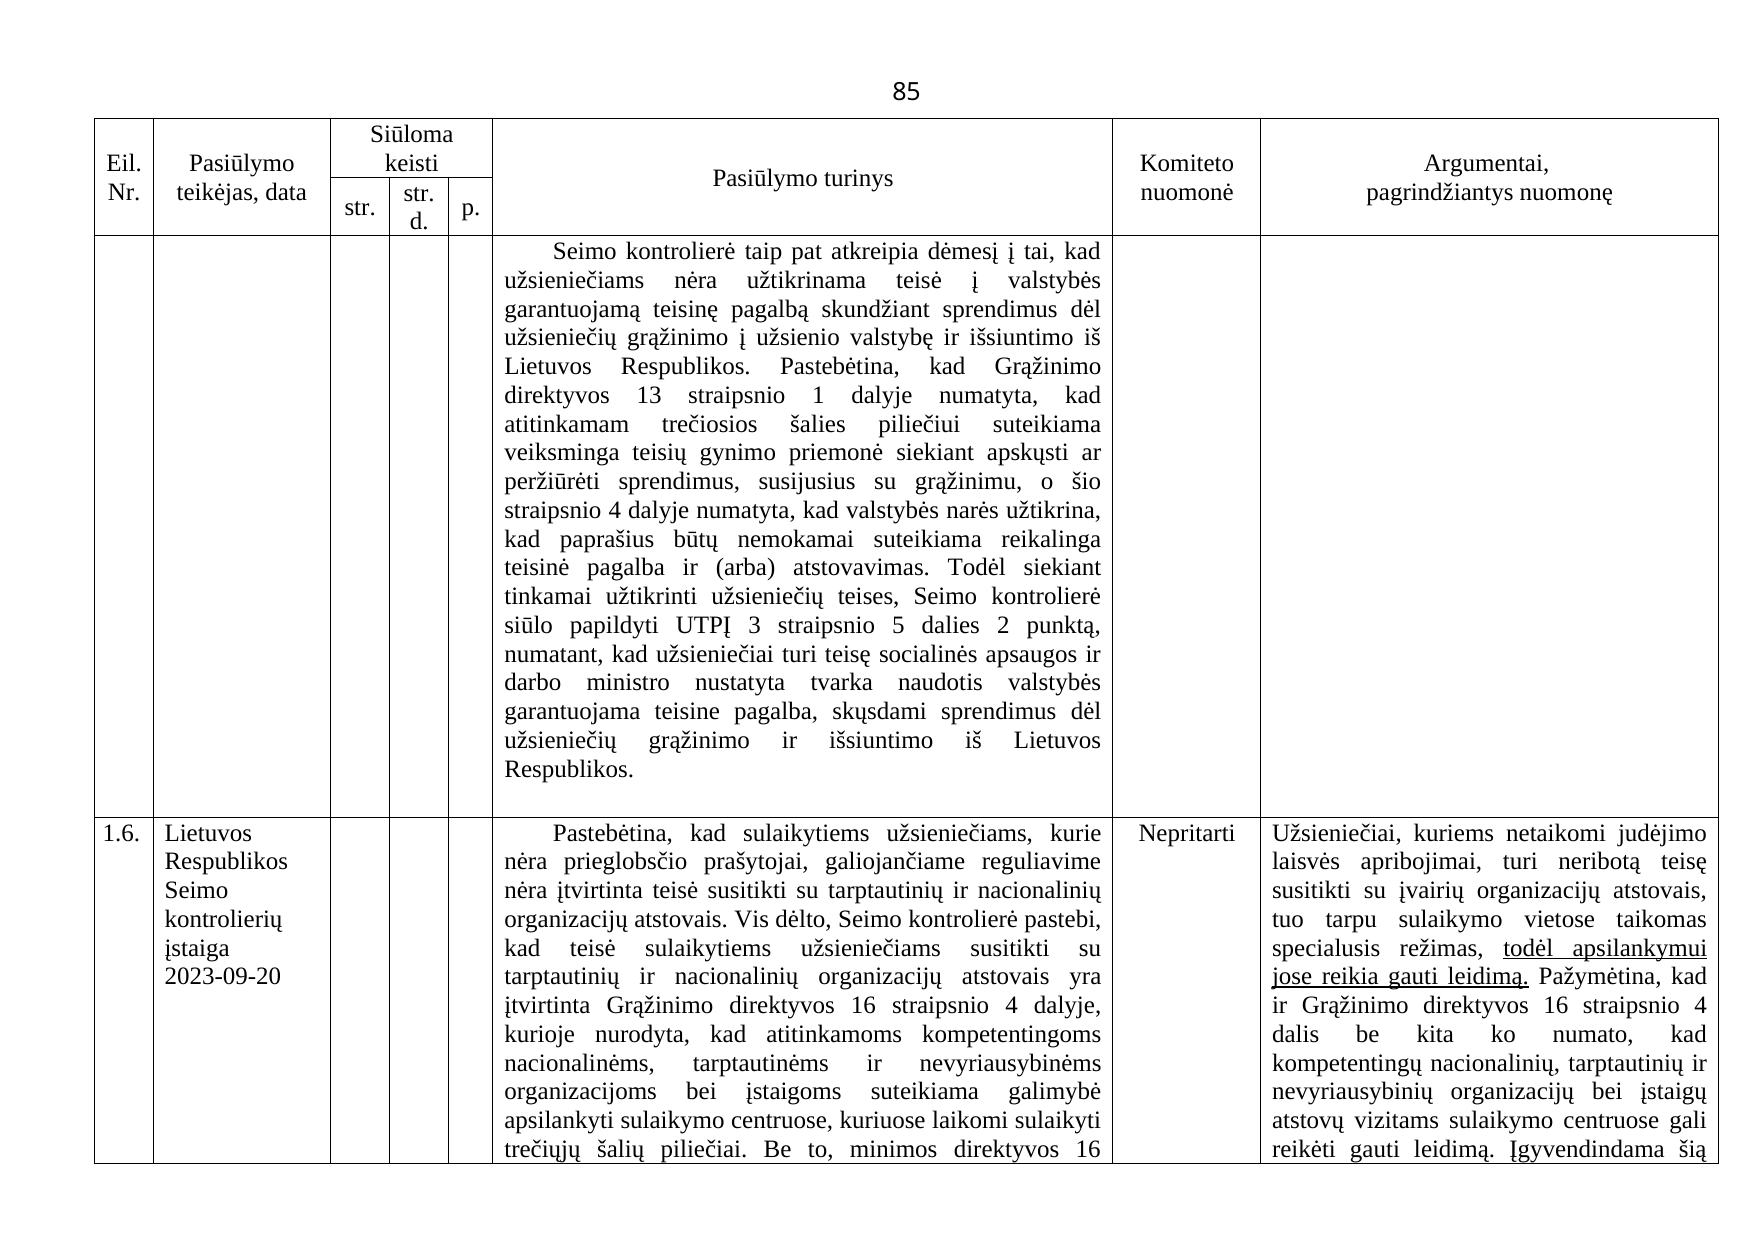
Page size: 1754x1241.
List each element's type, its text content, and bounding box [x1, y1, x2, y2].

table_cell Užsieniečiai, kuriems netaikomi judėjimo laisvės apribojimai, turi neribotą teisę susitikti su įvairių organizacijų atstovais, tuo tarpu sulaikymo vietose taikomas specialusis režimas, todėl apsilankymui jose reikia gauti leidimą. Pažymėtina, kad ir Grąžinimo direktyvos 16 straipsnio 4 dalis be kita ko numato, kad kompetentingų nacionalinių, tarptautinių ir nevyriausybinių organizacijų bei įstaigų atstovų vizitams sulaikymo centruose gali reikėti gauti leidimą. Įgyvendindama šią [1261, 818, 1718, 1163]
table_cell [154, 236, 330, 817]
table_cell [95, 236, 153, 817]
table_cell [331, 818, 389, 1163]
table_cell Lietuvos Respublikos Seimo kontrolierių įstaiga 2023-09-20 [154, 818, 330, 1163]
table_cell Pastebėtina, kad sulaikytiems užsieniečiams, kurie nėra prieglobsčio prašytojai, galiojančiame reguliavime nėra įtvirtinta teisė susitikti su tarptautinių ir nacionalinių organizacijų atstovais. Vis dėlto, Seimo kontrolierė pastebi, kad teisė sulaikytiems užsieniečiams susitikti su tarptautinių ir nacionalinių organizacijų atstovais yra įtvirtinta Grąžinimo direktyvos 16 straipsnio 4 dalyje, kurioje nurodyta, kad atitinkamoms kompetentingoms nacionalinėms, tarptautinėms ir nevyriausybinėms organizacijoms bei įstaigoms suteikiama galimybė apsilankyti sulaikymo centruose, kuriuose laikomi sulaikyti trečiųjų šalių piliečiai. Be to, minimos direktyvos 16 [493, 818, 1112, 1163]
table_header Eil. Nr. [95, 119, 153, 235]
table_header Pasiūlymo teikėjas, data [154, 119, 330, 235]
table_cell [390, 818, 448, 1163]
table_cell str. [331, 178, 389, 235]
table_cell [1261, 236, 1718, 817]
table_cell str. d. [390, 178, 448, 235]
table_cell Nepritarti [1113, 818, 1260, 1163]
table_cell Seimo kontrolierė taip pat atkreipia dėmesį į tai, kad užsieniečiams nėra užtikrinama teisė į valstybės garantuojamą teisinę pagalbą skundžiant sprendimus dėl užsieniečių grąžinimo į užsienio valstybę ir išsiuntimo iš Lietuvos Respublikos. Pastebėtina, kad Grąžinimo direktyvos 13 straipsnio 1 dalyje numatyta, kad atitinkamam trečiosios šalies piliečiui suteikiama veiksminga teisių gynimo priemonė siekiant apskųsti ar peržiūrėti sprendimus, susijusius su grąžinimu, o šio straipsnio 4 dalyje numatyta, kad valstybės narės užtikrina, kad paprašius būtų nemokamai suteikiama reikalinga teisinė pagalba ir (arba) atstovavimas. Todėl siekiant tinkamai užtikrinti užsieniečių teises, Seimo kontrolierė siūlo papildyti UTPĮ 3 straipsnio 5 dalies 2 punktą, numatant, kad užsieniečiai turi teisę socialinės apsaugos ir darbo ministro nustatyta tvarka naudotis valstybės garantuojama teisine pagalba, skųsdami sprendimus dėl užsieniečių grąžinimo ir išsiuntimo iš Lietuvos Respublikos. [493, 236, 1112, 817]
table_cell p. [449, 178, 492, 235]
table_cell [390, 236, 448, 817]
table_header Siūloma keisti [331, 119, 492, 177]
table_cell 1.6. [95, 818, 153, 1163]
table_cell [331, 236, 389, 817]
table_cell [1113, 236, 1260, 817]
table_header Pasiūlymo turinys [493, 119, 1112, 235]
table_header Komiteto nuomonė [1113, 119, 1260, 235]
table_header Argumentai, pagrindžiantys nuomonę [1261, 119, 1718, 235]
table_cell [449, 236, 492, 817]
table_cell [449, 818, 492, 1163]
